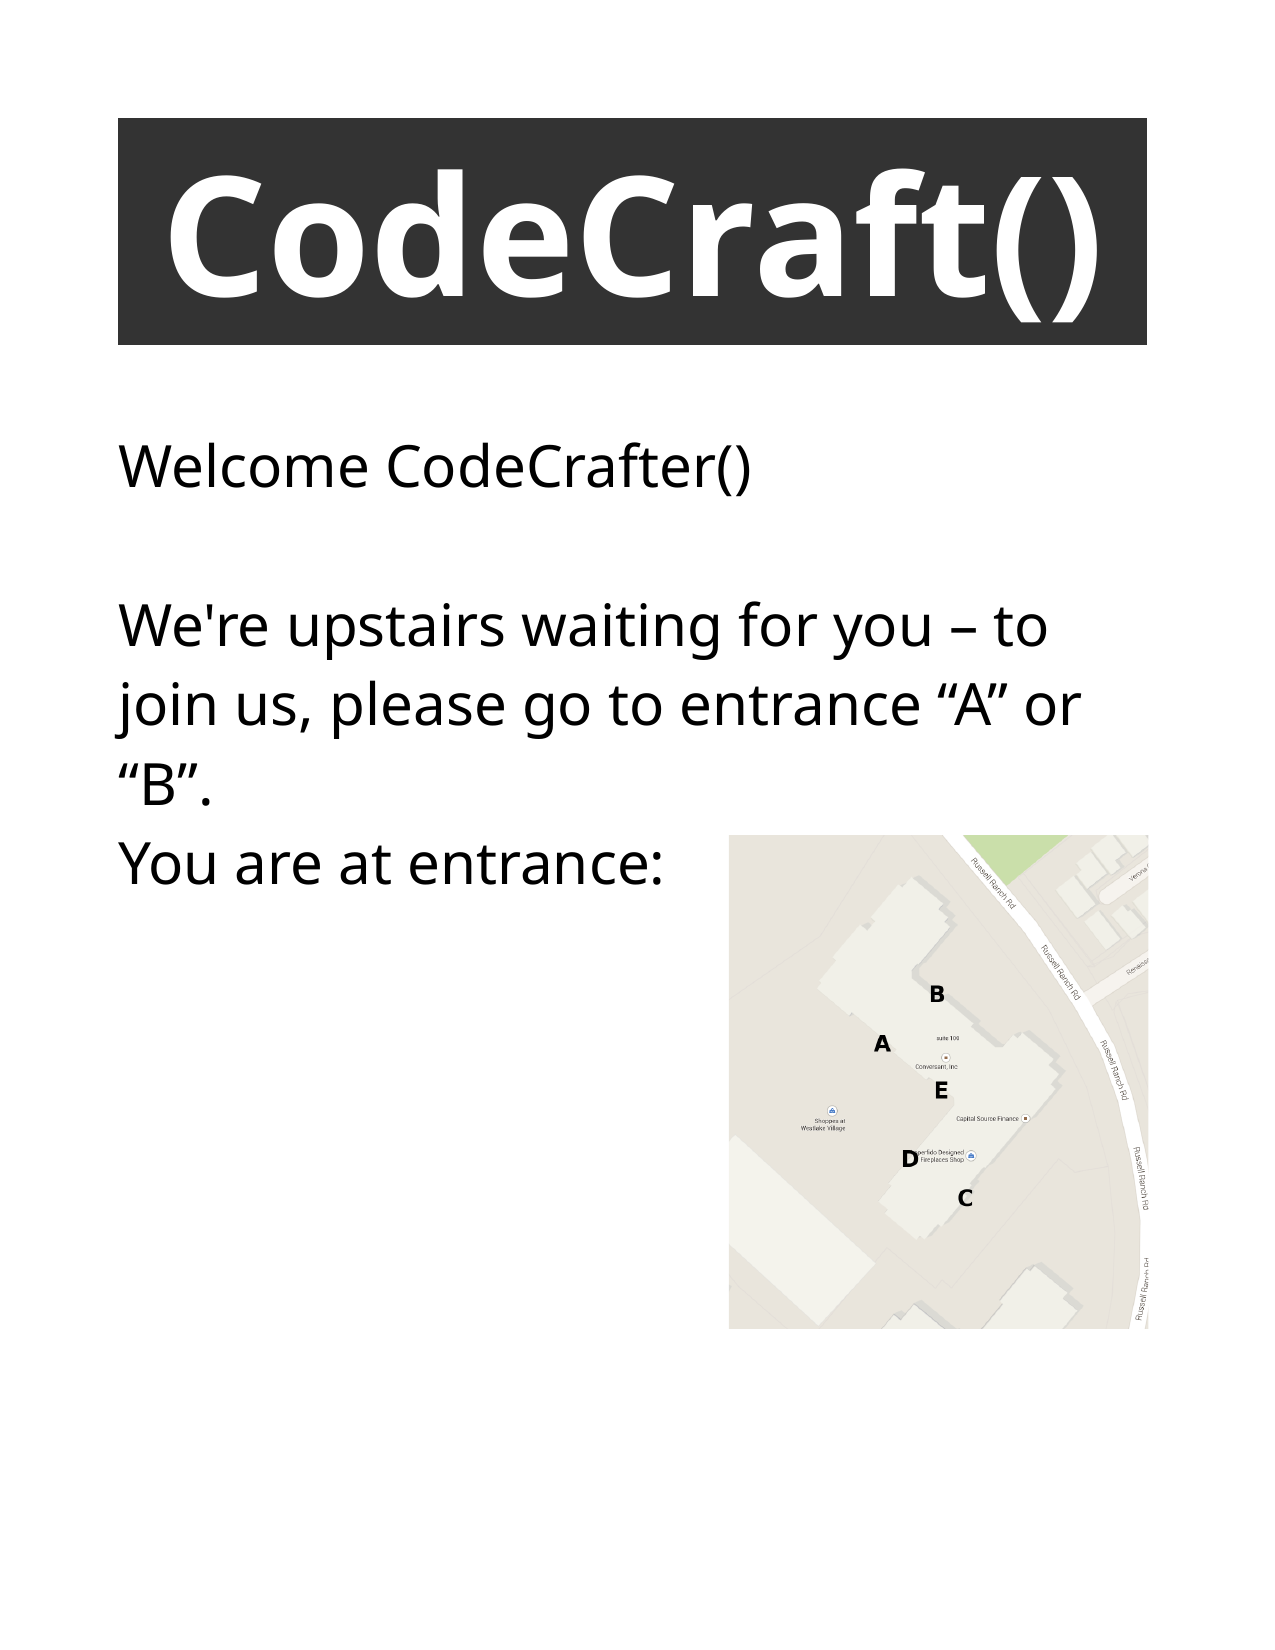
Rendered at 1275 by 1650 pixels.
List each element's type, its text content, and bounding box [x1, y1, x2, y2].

text CodeCraft() [118, 118, 1157, 345]
text Welcome CodeCrafter() [118, 424, 1157, 504]
text You are at entrance: [118, 822, 1157, 901]
picture [728, 835, 1149, 1329]
text We're upstairs waiting for you – to join us, please go to entrance “A” or “B”. [118, 583, 1157, 822]
